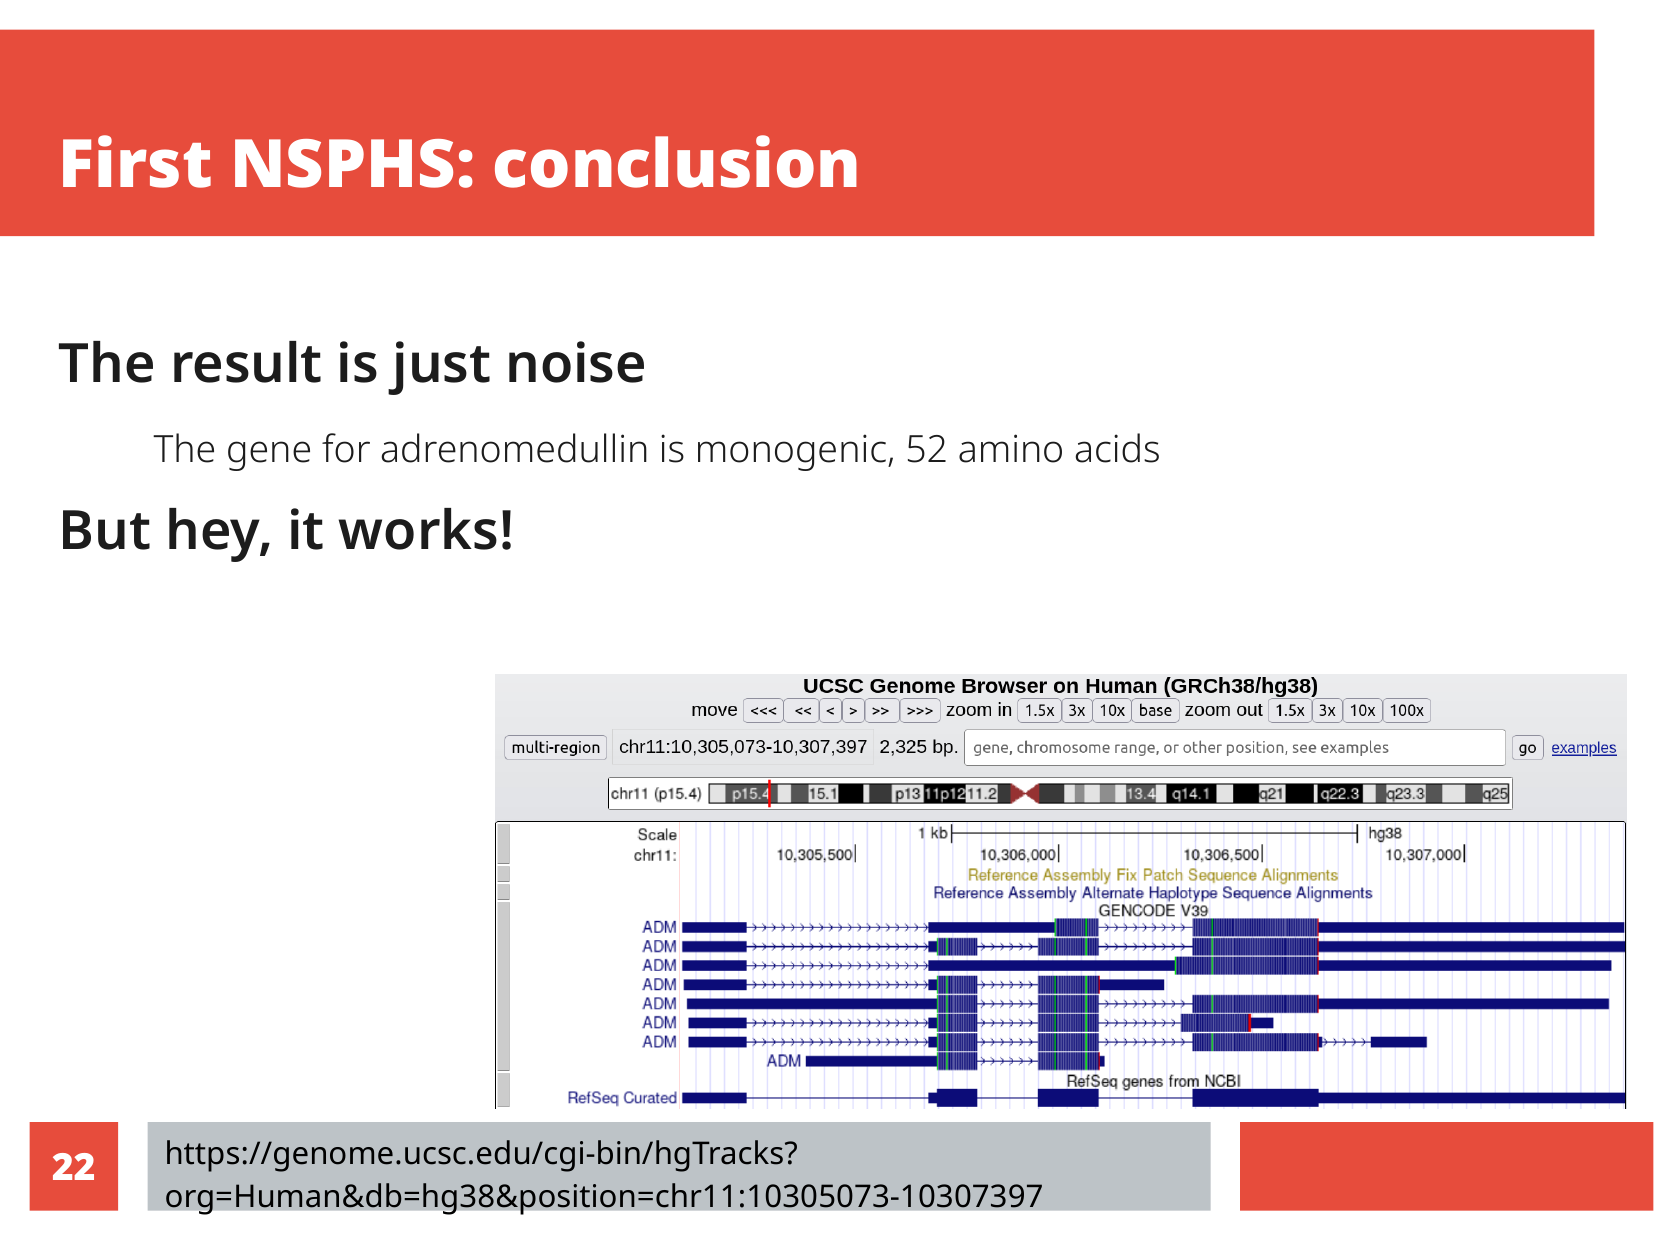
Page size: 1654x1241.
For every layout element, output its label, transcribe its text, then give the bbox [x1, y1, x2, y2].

picture [495, 674, 1627, 1109]
title First NSPHS: conclusion [59, 59, 1595, 207]
text_box https://genome.ucsc.edu/cgi-bin/hgTracks?org=Human&db=hg38&position=chr11:10305073-10307397 [149, 1124, 1201, 1212]
list The result is just noise The gene for adrenomedullin is monogenic, 52 amino acids But hey, it works! [59, 324, 1565, 1093]
